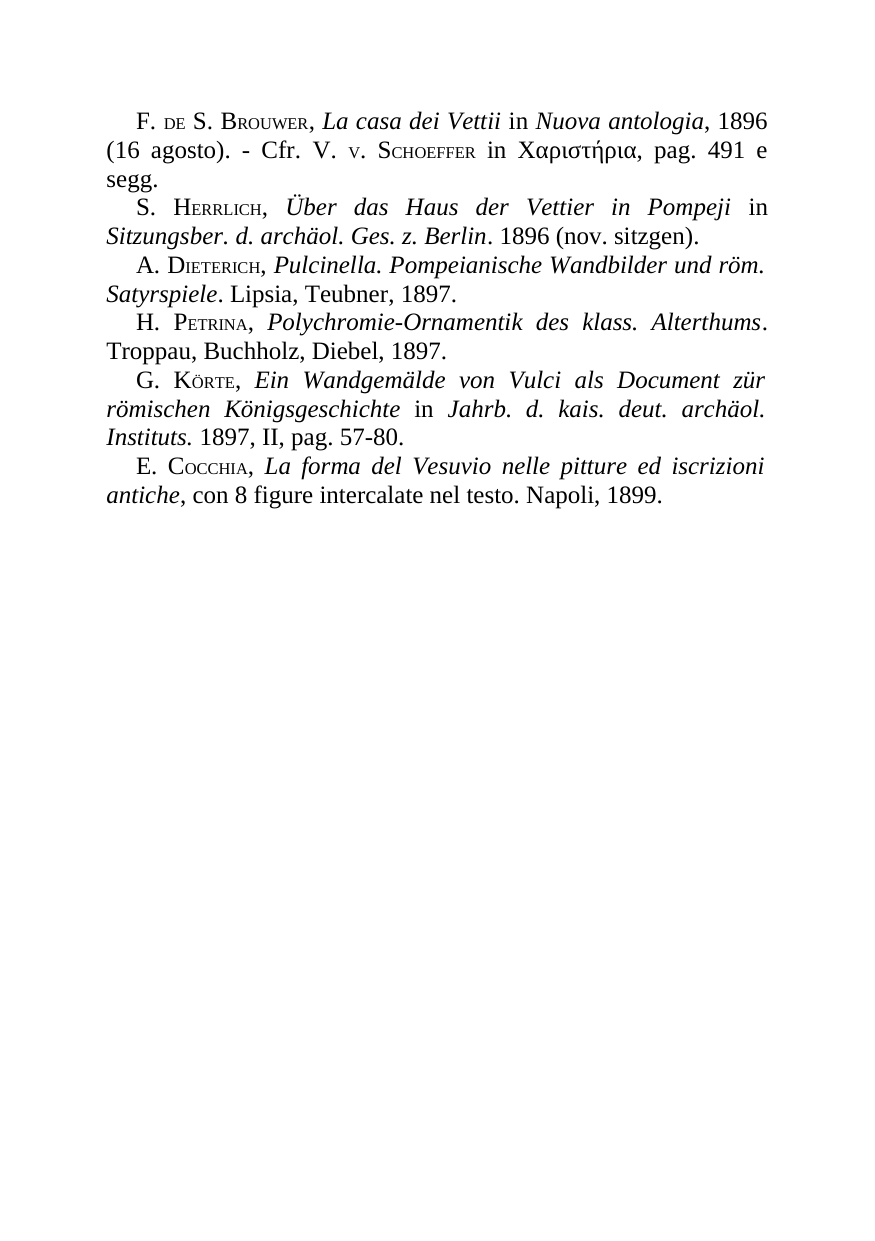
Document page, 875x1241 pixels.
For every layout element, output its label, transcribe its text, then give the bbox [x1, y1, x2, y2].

text S. Herrlich, Über das Haus der Vettier in Pompeji in Sitzungsber. d. archäol. Ges. z. Berlin. 1896 (nov. sitzgen). [106, 192, 768, 250]
text H. Petrina, Polychromie-Ornamentik des klass. Alterthums. Troppau, Buchholz, Diebel, 1897. [106, 307, 768, 365]
text E. Cocchia, La forma del Vesuvio nelle pitture ed iscrizioni antiche, con 8 figure intercalate nel testo. Napoli, 1899. [106, 451, 768, 509]
text A. Dieterich, Pulcinella. Pompeianische Wandbilder und röm. Satyrspiele. Lipsia, Teubner, 1897. [106, 250, 768, 307]
text G. Körte, Ein Wandgemälde von Vulci als Document zür römischen Königsgeschichte in Jahrb. d. kais. deut. archäol. Instituts. 1897, II, pag. 57-80. [106, 365, 768, 451]
text F. de S. Brouwer, La casa dei Vettii in Nuova antologia, 1896 (16 agosto). - Cfr. V. v. Schoeffer in Χαριστήρια, pag. 491 e segg. [106, 106, 768, 192]
